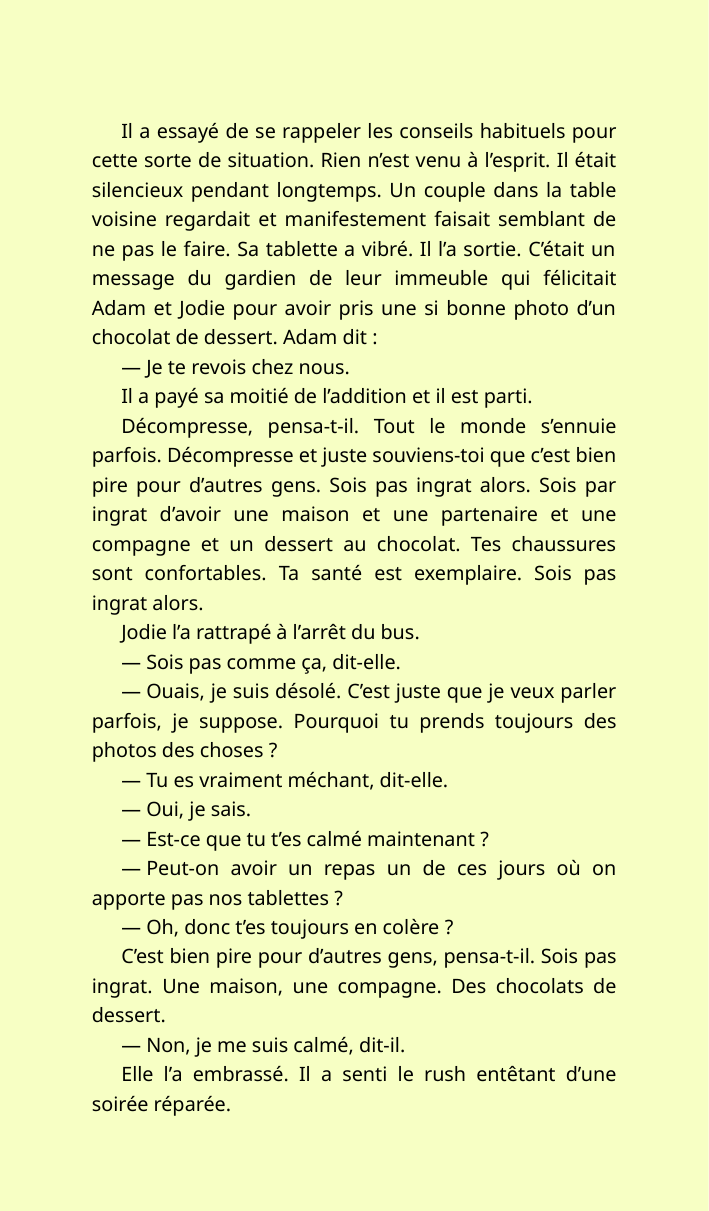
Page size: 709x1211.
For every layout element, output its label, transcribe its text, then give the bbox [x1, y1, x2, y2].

text Il a payé sa moitié de l’addition et il est parti. [92, 380, 617, 410]
text — Je te revois chez nous. [92, 351, 617, 380]
text — Est-ce que tu t’es calmé maintenant ? [92, 822, 617, 852]
text — Peut-on avoir un repas un de ces jours où on apporte pas nos tablettes ? [92, 852, 617, 911]
text — Tu es vraiment méchant, dit-elle. [92, 763, 617, 793]
text Elle l’a embrassé. Il a senti le rush entêtant d’une soirée réparée. [92, 1058, 617, 1117]
text — Oui, je sais. [92, 793, 617, 822]
text Jodie l’a rattrapé à l’arrêt du bus. [92, 616, 617, 646]
text Il a essayé de se rappeler les conseils habituels pour cette sorte de situation. Rien n’est venu à l’esprit. Il était silencieux pendant longtemps. Un couple dans la table voisine regardait et manifestement faisait semblant de ne pas le faire. Sa tablette a vibré. Il l’a sortie. C’était un message du gardien de leur immeuble qui félicitait Adam et Jodie pour avoir pris une si bonne photo d’un chocolat de dessert. Adam dit : [92, 115, 617, 351]
text — Non, je me suis calmé, dit-il. [92, 1029, 617, 1058]
text — Ouais, je suis désolé. C’est juste que je veux parler parfois, je suppose. Pourquoi tu prends toujours des photos des choses ? [92, 675, 617, 763]
text C’est bien pire pour d’autres gens, pensa-t-il. Sois pas ingrat. Une maison, une compagne. Des chocolats de dessert. [92, 940, 617, 1029]
text — Sois pas comme ça, dit-elle. [92, 646, 617, 675]
text Décompresse, pensa-t-il. Tout le monde s’ennuie parfois. Décompresse et juste souviens-toi que c’est bien pire pour d’autres gens. Sois pas ingrat alors. Sois par ingrat d’avoir une maison et une partenaire et une compagne et un dessert au chocolat. Tes chaussures sont confortables. Ta santé est exemplaire. Sois pas ingrat alors. [92, 410, 617, 616]
text — Oh, donc t’es toujours en colère ? [92, 911, 617, 940]
